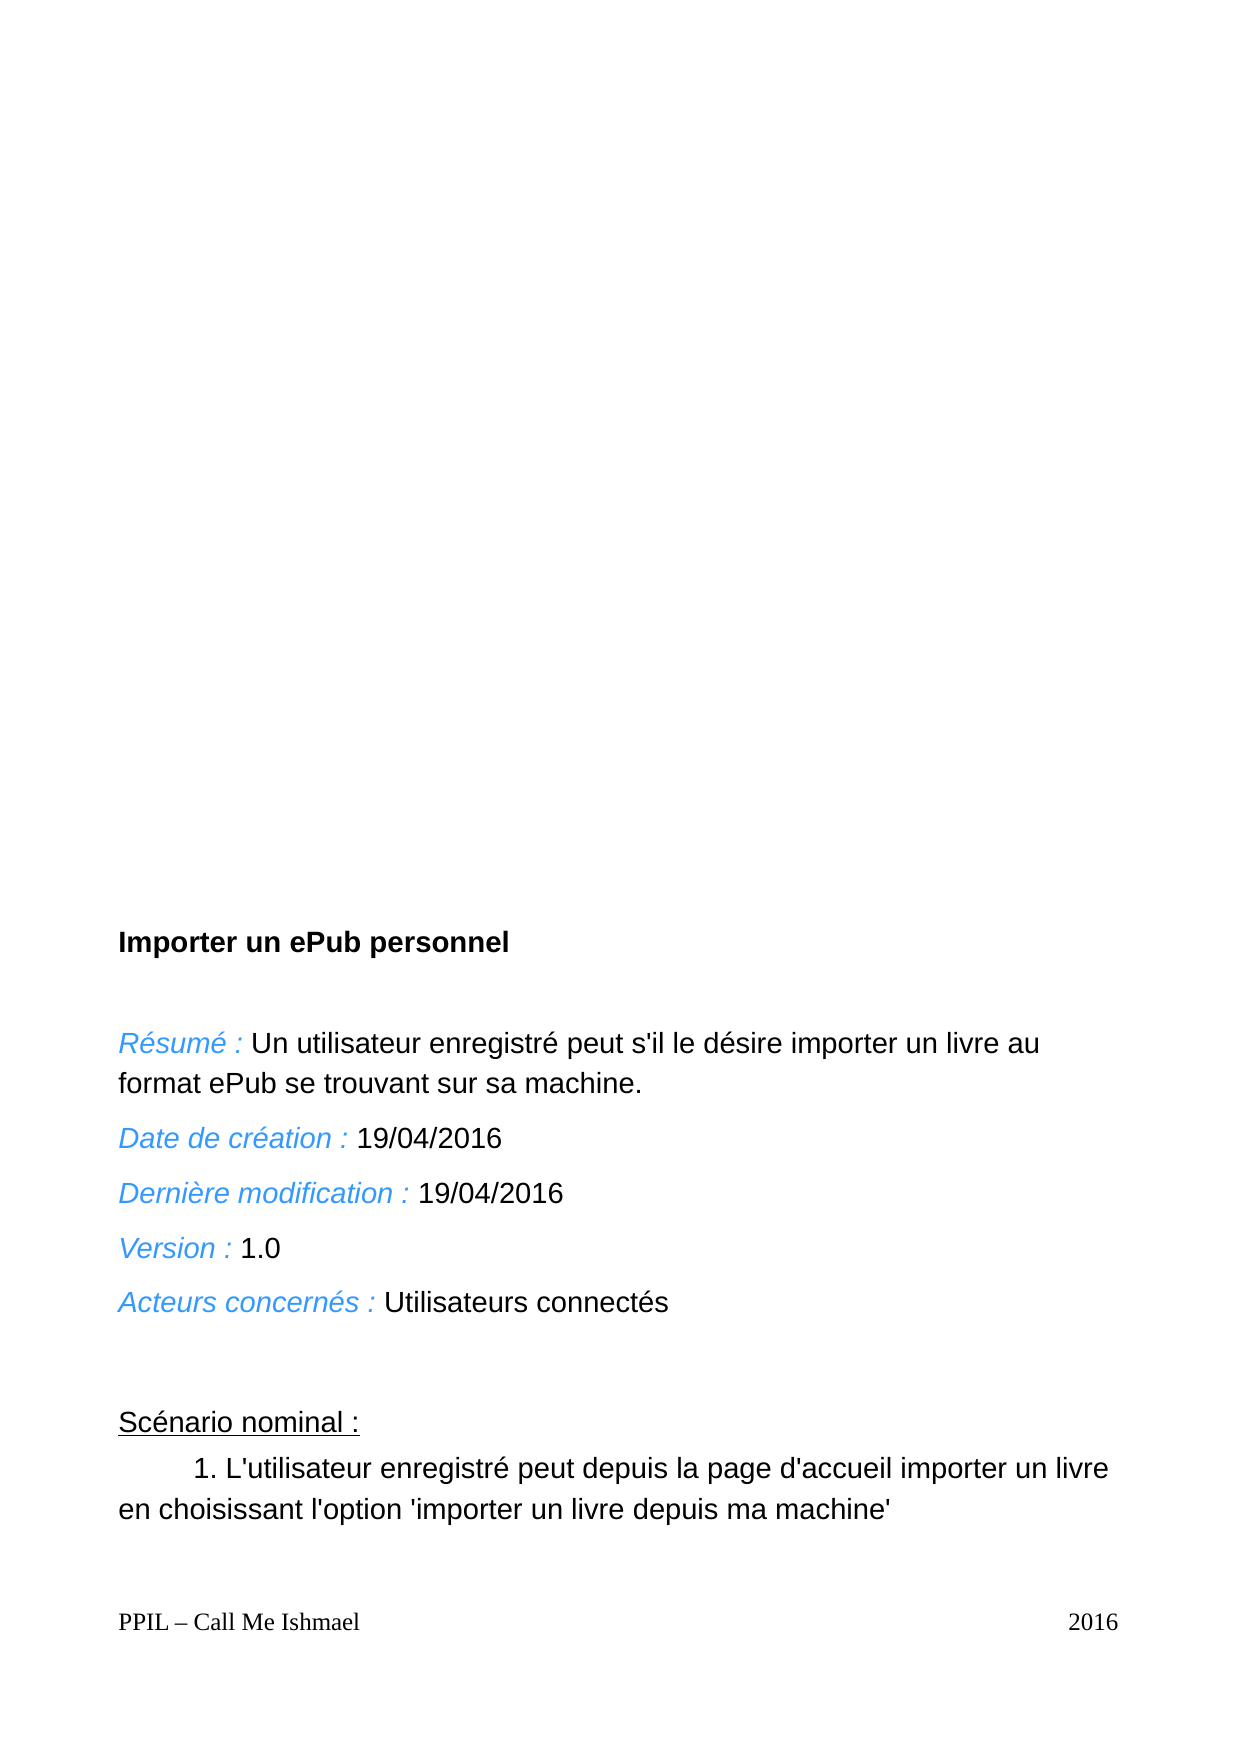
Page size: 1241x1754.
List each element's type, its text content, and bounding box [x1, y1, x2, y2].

text Acteurs concernés : Utilisateurs connectés [118, 1285, 1122, 1319]
subtitle Importer un ePub personnel [118, 925, 1122, 959]
text Version : 1.0 [118, 1231, 1122, 1264]
text Résumé : Un utilisateur enregistré peut s'il le désire importer un livre au format ePub se trouvant sur sa machine. [118, 1026, 1122, 1100]
text 1. L'utilisateur enregistré peut depuis la page d'accueil importer un livre en choisissant l'option 'importer un livre depuis ma machine' [118, 1451, 1122, 1525]
subtitle Scénario nominal : [118, 1405, 1122, 1439]
text Date de création : 19/04/2016 [118, 1121, 1122, 1154]
text Dernière modification : 19/04/2016 [118, 1176, 1122, 1209]
